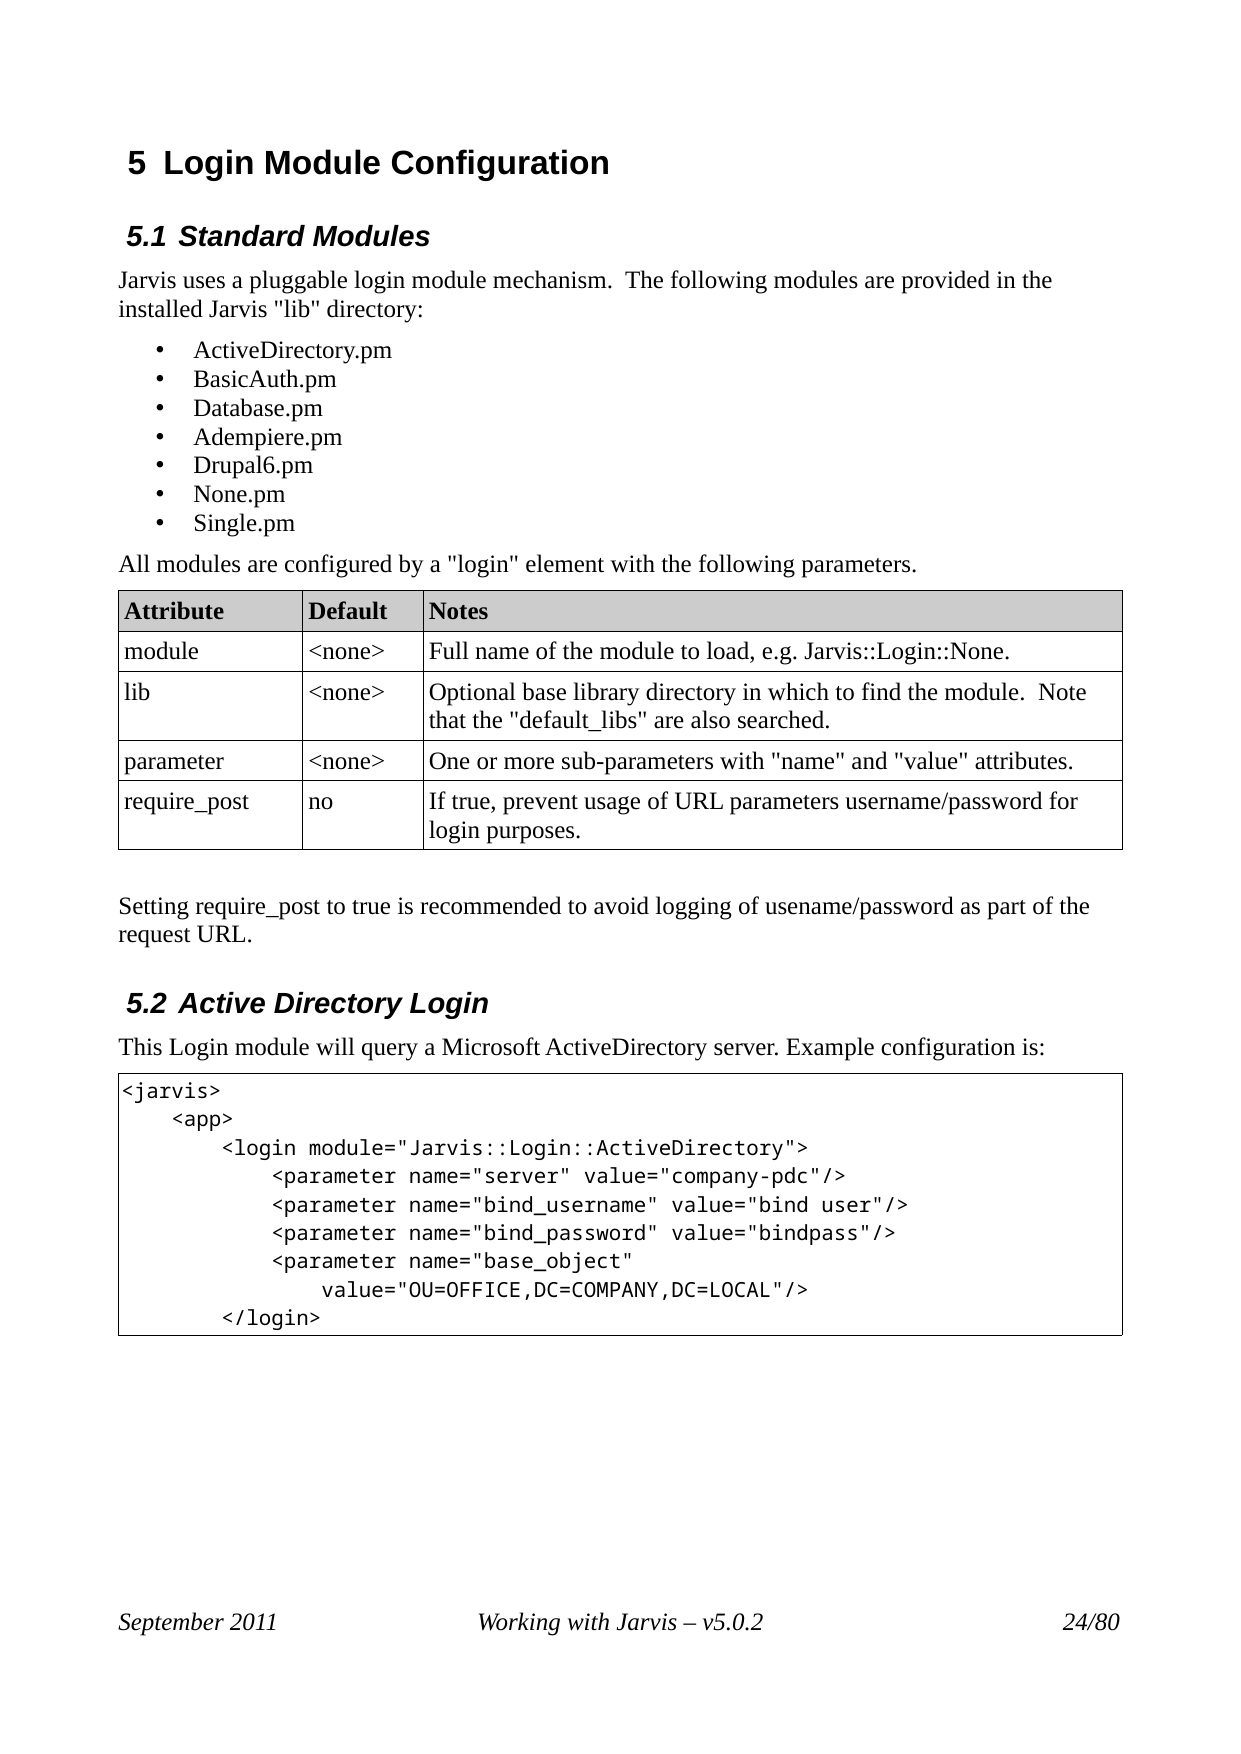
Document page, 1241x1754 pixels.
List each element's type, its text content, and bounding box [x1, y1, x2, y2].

text </login> [119, 1301, 1122, 1335]
subtitle Active Directory Login [118, 986, 1122, 1019]
list Drupal6.pm [156, 450, 1122, 479]
table_cell <none> [303, 741, 423, 780]
text <app> [119, 1101, 1122, 1130]
text <parameter name="bind_username" value="bind user"/> [119, 1187, 1122, 1215]
table_cell <none> [303, 632, 423, 671]
table_cell module [119, 632, 302, 671]
text <parameter name="server" value="company-pdc"/> [119, 1158, 1122, 1187]
subtitle Login Module Configuration [118, 143, 1122, 182]
text <parameter name="bind_password" value="bindpass"/> [119, 1215, 1122, 1244]
table_cell parameter [119, 741, 302, 780]
text Jarvis uses a pluggable login module mechanism. The following modules are provided in the installed Jarvis "lib" directory: [118, 265, 1122, 323]
table_cell lib [119, 672, 302, 740]
table_header Notes [424, 591, 1122, 631]
list ActiveDirectory.pm [156, 335, 1122, 364]
text All modules are configured by a "login" element with the following parameters. [118, 549, 1122, 578]
table_cell If true, prevent usage of URL parameters username/password for login purposes. [424, 781, 1122, 849]
table_cell no [303, 781, 423, 849]
table_cell Optional base library directory in which to find the module. Note that the "default_libs" are also searched. [424, 672, 1122, 740]
text <jarvis> [119, 1074, 1122, 1101]
table_cell Full name of the module to load, e.g. Jarvis::Login::None. [424, 632, 1122, 671]
table_cell One or more sub-parameters with "name" and "value" attributes. [424, 741, 1122, 780]
text This Login module will query a Microsoft ActiveDirectory server. Example configuration is: [118, 1032, 1122, 1061]
text value="OU=OFFICE,DC=COMPANY,DC=LOCAL"/> [119, 1272, 1122, 1301]
list None.pm [156, 479, 1122, 508]
table_cell require_post [119, 781, 302, 849]
text <parameter name="base_object" [119, 1244, 1122, 1272]
list Database.pm [156, 393, 1122, 422]
list Adempiere.pm [156, 422, 1122, 450]
list Single.pm [156, 508, 1122, 537]
table_header Default [303, 591, 423, 631]
text Setting require_post to true is recommended to avoid logging of usename/password as part of the request URL. [118, 891, 1122, 948]
table_cell <none> [303, 672, 423, 740]
text <login module="Jarvis::Login::ActiveDirectory"> [119, 1130, 1122, 1158]
subtitle Standard Modules [118, 219, 1122, 253]
table_header Attribute [119, 591, 302, 631]
list BasicAuth.pm [156, 364, 1122, 393]
